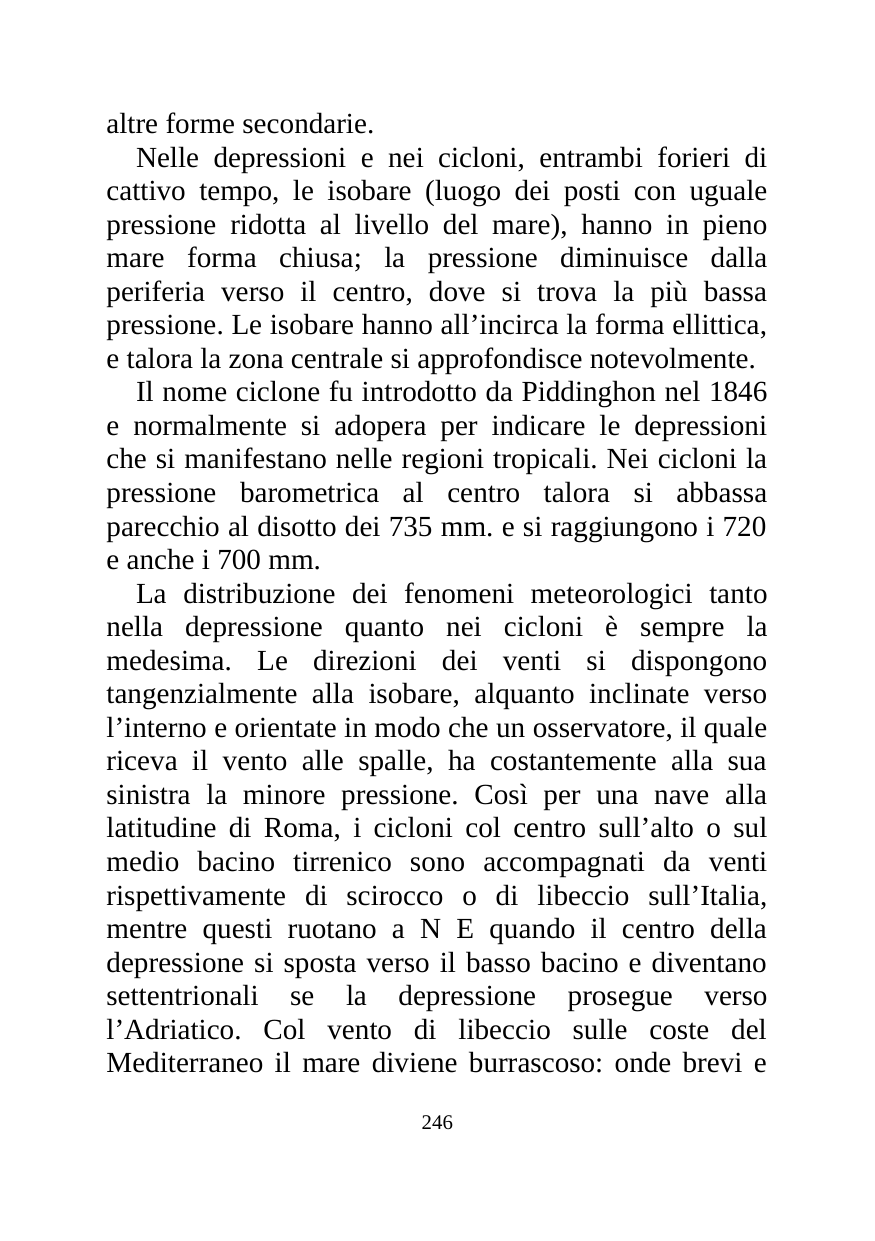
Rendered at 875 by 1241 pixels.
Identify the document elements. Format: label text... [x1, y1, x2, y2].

text altre forme secondarie. [106, 106, 768, 140]
text Nelle depressioni e nei cicloni, entrambi forieri di cattivo tempo, le isobare (luogo dei posti con uguale pressione ridotta al livello del mare), hanno in pieno mare forma chiusa; la pressione diminuisce dalla periferia verso il centro, dove si trova la più bassa pressione. Le isobare hanno all’incirca la forma ellittica, e talora la zona centrale si approfondisce notevolmente. [106, 140, 768, 374]
text Il nome ciclone fu introdotto da Piddinghon nel 1846 e normalmente si adopera per indicare le depressioni che si manifestano nelle regioni tropicali. Nei cicloni la pressione barometrica al centro talora si abbassa parecchio al disotto dei 735 mm. e si raggiungono i 720 e anche i 700 mm. [106, 374, 768, 576]
text La distribuzione dei fenomeni meteorologici tanto nella depressione quanto nei cicloni è sempre la medesima. Le direzioni dei venti si dispongono tangenzialmente alla isobare, alquanto inclinate verso l’interno e orientate in modo che un osservatore, il quale riceva il vento alle spalle, ha costantemente alla sua sinistra la minore pressione. Così per una nave alla latitudine di Roma, i cicloni col centro sull’alto o sul medio bacino tirrenico sono accompagnati da venti rispettivamente di scirocco o di libeccio sull’Italia, mentre questi ruotano a N E quando il centro della depressione si sposta verso il basso bacino e diventano settentrionali se la depressione prosegue verso l’Adriatico. Col vento di libeccio sulle coste del Mediterraneo il mare diviene burrascoso: onde brevi e [106, 576, 768, 1079]
